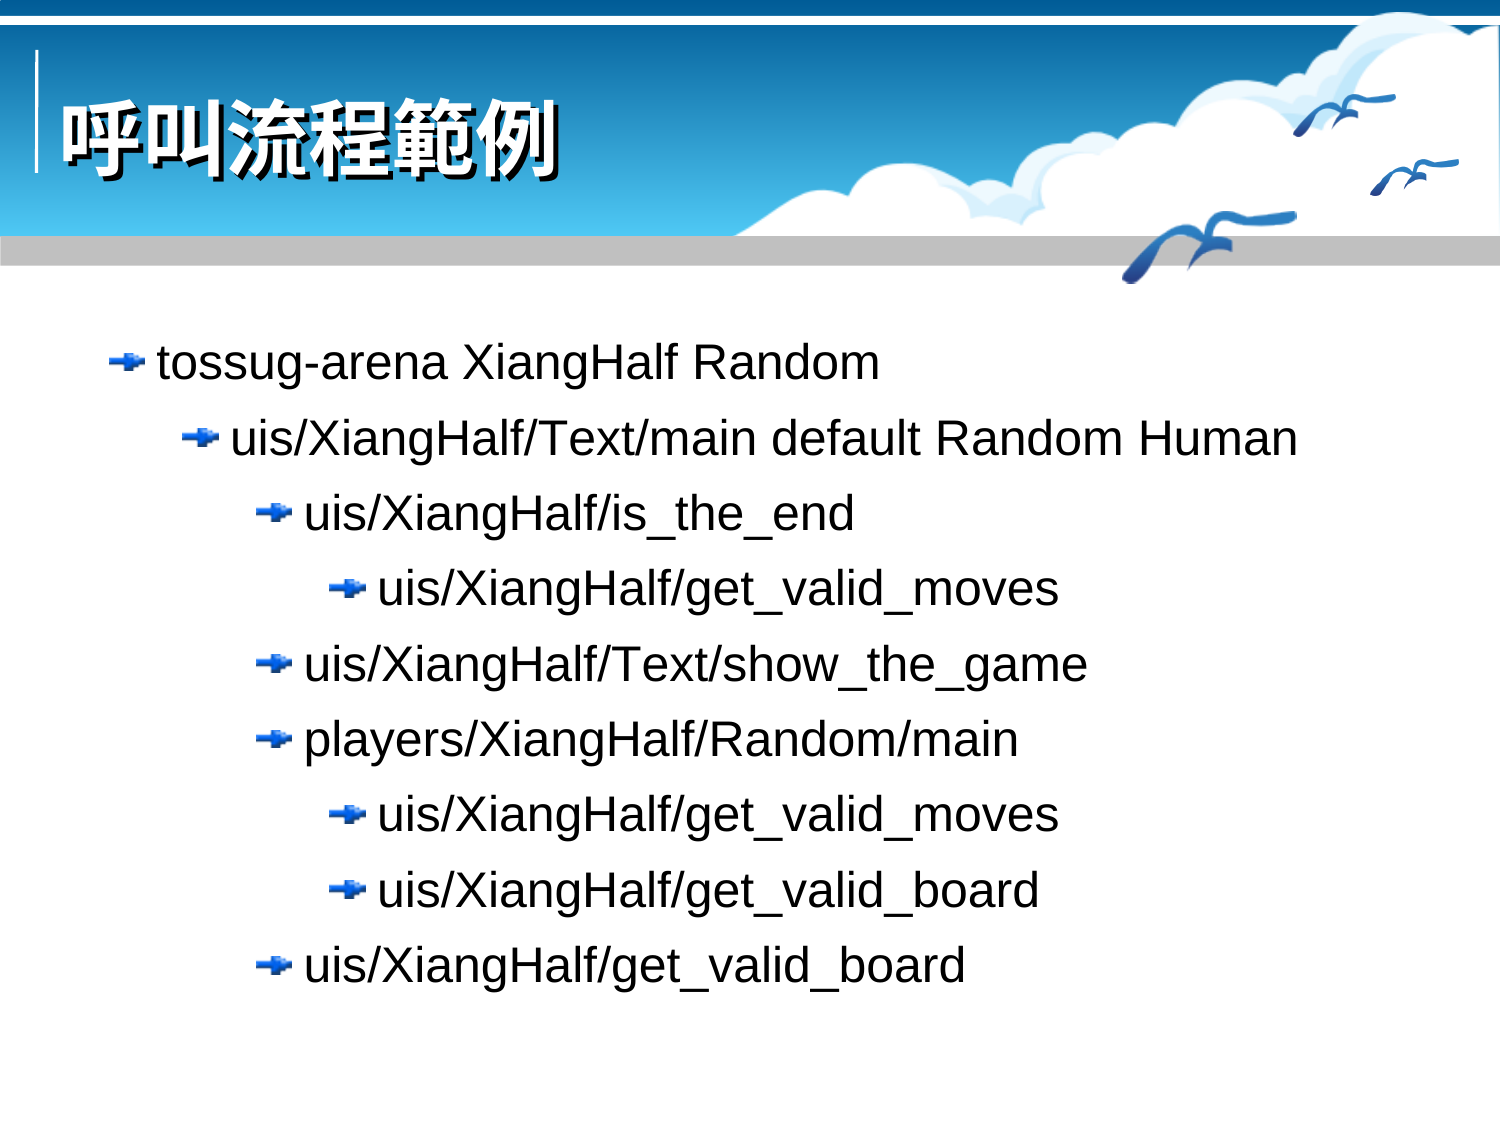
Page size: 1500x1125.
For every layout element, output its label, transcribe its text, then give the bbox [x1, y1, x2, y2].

text_box tossug-arena XiangHalf Random uis/XiangHalf/Text/main default Random Human uis/XiangHalf/is_the_end uis/XiangHalf/get_valid_moves uis/XiangHalf/Text/show_the_game players/XiangHalf/Random/main uis/XiangHalf/get_valid_moves uis/XiangHalf/get_valid_board uis/XiangHalf/get_valid_board [94, 330, 1382, 1017]
picture [730, 12, 1500, 284]
title 呼叫流程範例 [59, 86, 1465, 186]
